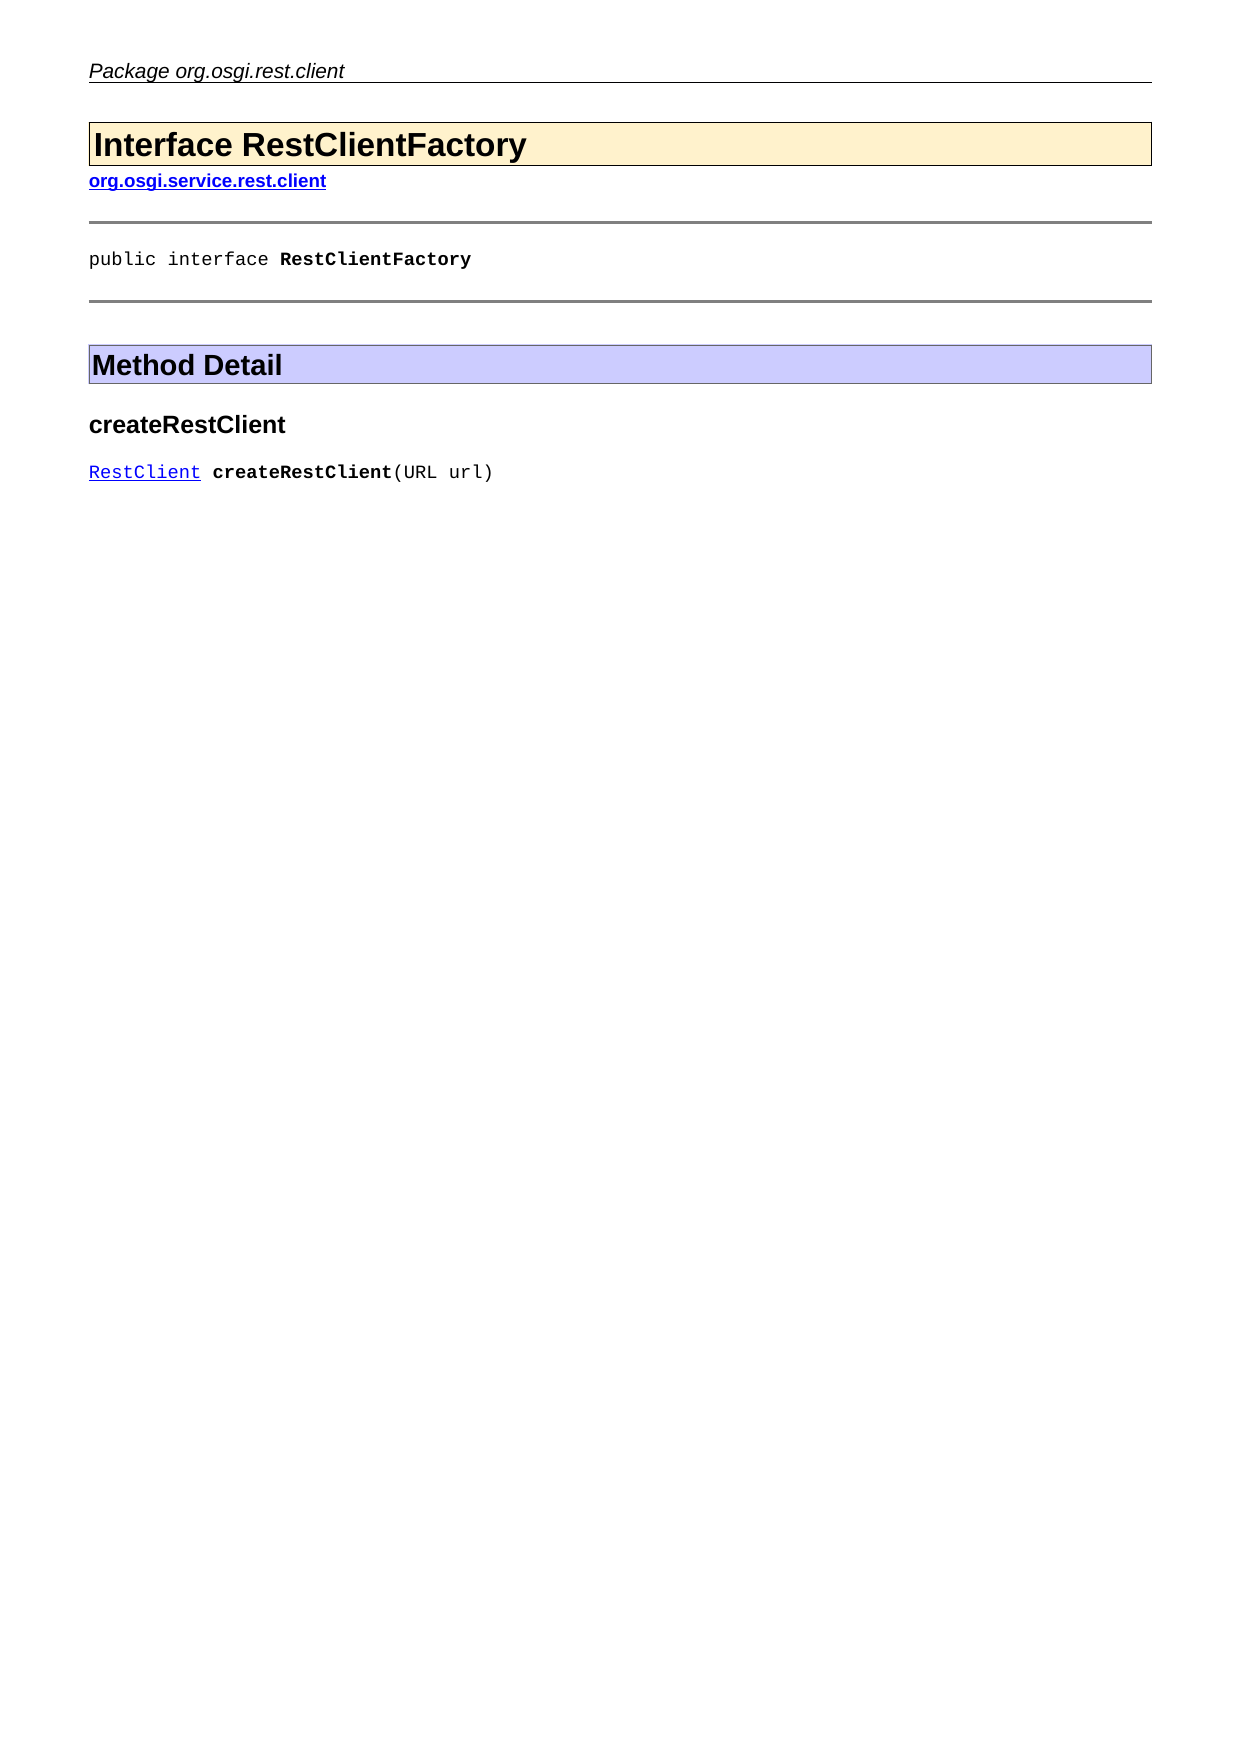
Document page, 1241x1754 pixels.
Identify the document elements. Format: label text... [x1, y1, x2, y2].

text RestClient createRestClient(URL url) [88, 463, 1152, 484]
subtitle createRestClient [88, 410, 1152, 438]
text org.osgi.service.rest.client [88, 170, 1152, 191]
subtitle Method Detail [90, 346, 1151, 383]
subtitle Interface RestClientFactory [90, 123, 1151, 165]
text public interface RestClientFactory [88, 250, 1152, 271]
